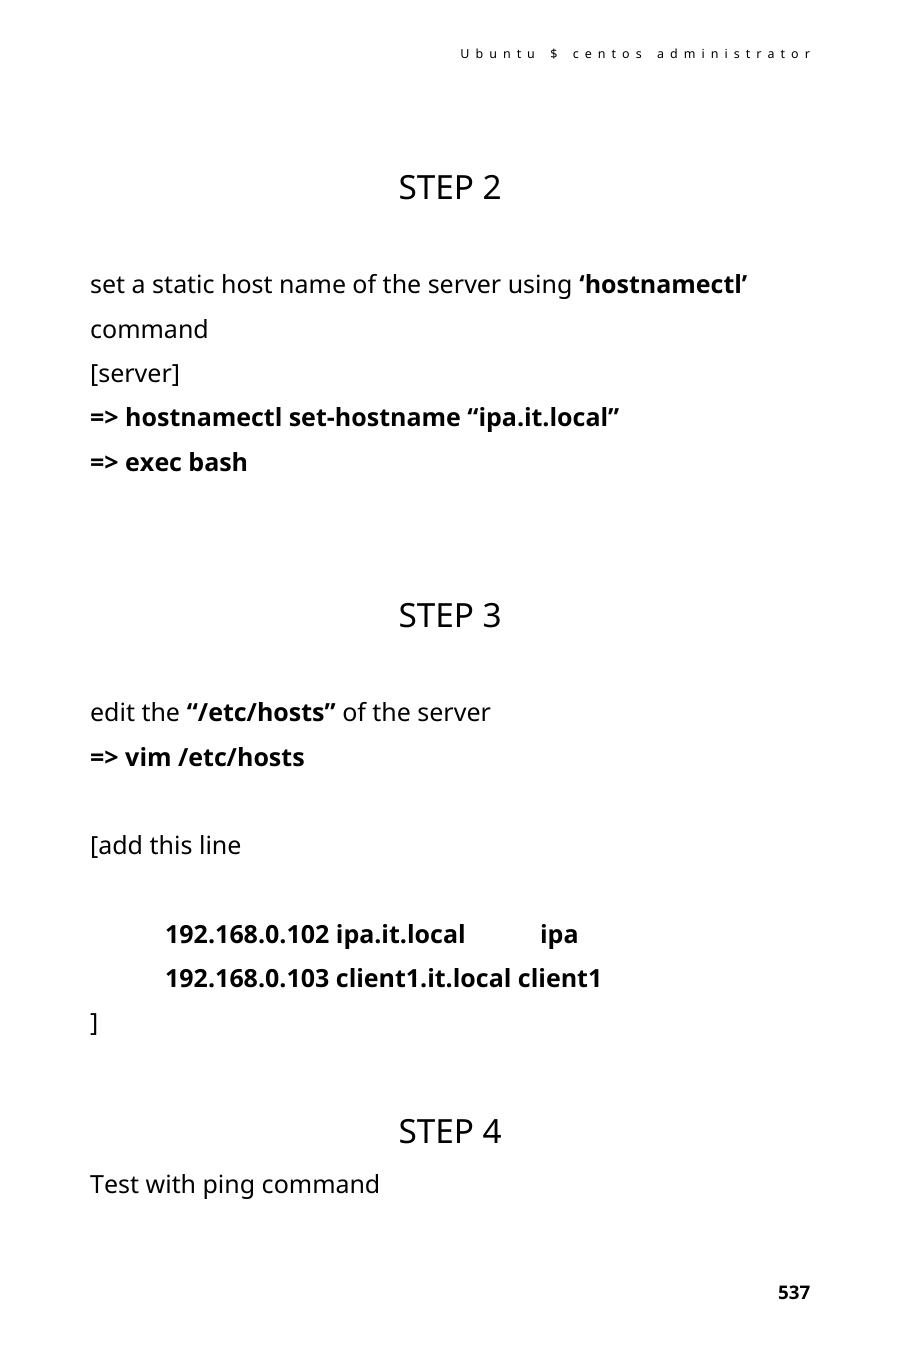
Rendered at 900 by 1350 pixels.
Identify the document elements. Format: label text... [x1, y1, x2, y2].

text Test with ping command [90, 1167, 810, 1201]
text edit the “/etc/hosts” of the server [90, 695, 810, 729]
text set a static host name of the server using ‘hostnamectl’ command [90, 267, 810, 346]
text STEP 3 [90, 592, 810, 637]
text 192.168.0.102 ipa.it.local ipa [90, 916, 810, 950]
text [server] [90, 356, 810, 390]
text STEP 2 [90, 164, 810, 209]
text => exec bash [90, 444, 810, 478]
text STEP 4 [90, 1108, 810, 1153]
text 192.168.0.103 client1.it.local client1 [90, 961, 810, 995]
text => hostnamectl set-hostname “ipa.it.local” [90, 400, 810, 434]
text ] [90, 1005, 810, 1039]
text => vim /etc/hosts [90, 739, 810, 773]
text [add this line [90, 828, 810, 862]
